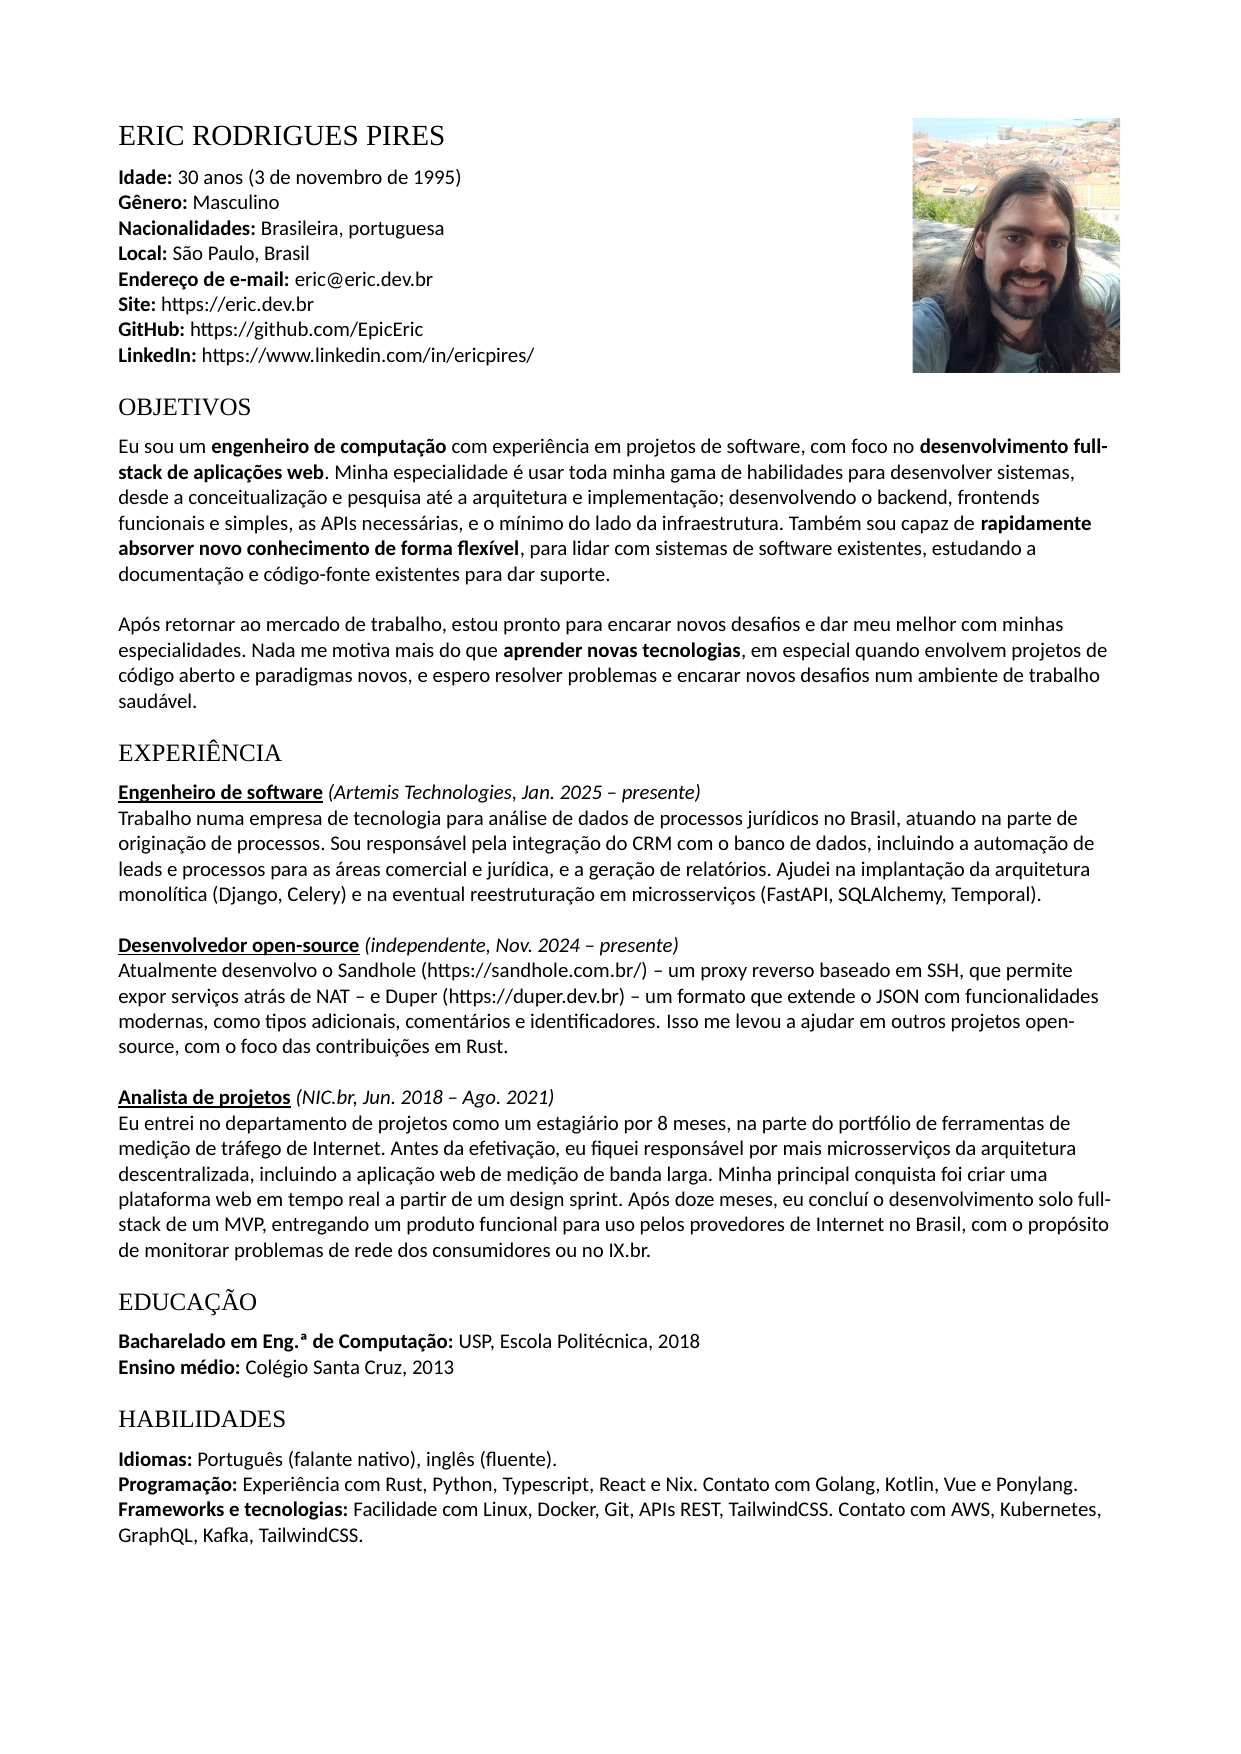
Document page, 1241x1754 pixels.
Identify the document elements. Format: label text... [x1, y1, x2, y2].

text Idiomas: Português (falante nativo), inglês (fluente). [118, 1446, 1122, 1471]
text Eu entrei no departamento de projetos como um estagiário por 8 meses, na parte do portfólio de ferramentas de medição de tráfego de Internet. Antes da efetivação, eu fiquei responsável por mais microsserviços da arquitetura descentralizada, incluindo a aplicação web de medição de banda larga. Minha principal conquista foi criar uma plataforma web em tempo real a partir de um design sprint. Após doze meses, eu concluí o desenvolvimento solo full-stack de um MVP, entregando um produto funcional para uso pelos provedores de Internet no Brasil, com o propósito de monitorar problemas de rede dos consumidores ou no IX.br. [118, 1110, 1122, 1262]
subtitle OBJETIVOS [118, 392, 1122, 421]
text Frameworks e tecnologias: Facilidade com Linux, Docker, Git, APIs REST, TailwindCSS. Contato com AWS, Kubernetes, GraphQL, Kafka, TailwindCSS. [118, 1497, 1122, 1547]
text Analista de projetos (NIC.br, Jun. 2018 – Ago. 2021) [118, 1084, 1122, 1110]
subtitle EDUCAÇÃO [118, 1287, 1122, 1316]
text Trabalho numa empresa de tecnologia para análise de dados de processos jurídicos no Brasil, atuando na parte de originação de processos. Sou responsável pela integração do CRM com o banco de dados, incluindo a automação de leads e processos para as áreas comercial e jurídica, e a geração de relatórios. Ajudei na implantação da arquitetura monolítica (Django, Celery) e na eventual reestruturação em microsserviços (FastAPI, SQLAlchemy, Temporal). [118, 805, 1122, 907]
subtitle EXPERIÊNCIA [118, 738, 1122, 767]
text GitHub: https://github.com/EpicEric [118, 317, 1122, 342]
title Eric Rodrigues Pires [118, 118, 1122, 152]
text Após retornar ao mercado de trabalho, estou pronto para encarar novos desafios e dar meu melhor com minhas especialidades. Nada me motiva mais do que aprender novas tecnologias, em especial quando envolvem projetos de código aberto e paradigmas novos, e espero resolver problemas e encarar novos desafios num ambiente de trabalho saudável. [118, 612, 1122, 713]
subtitle HABILIDADES [118, 1404, 1122, 1433]
text [913, 342, 1122, 367]
text Idade: 30 anos (3 de novembro de 1995) [118, 164, 1122, 189]
text Ensino médio: Colégio Santa Cruz, 2013 [118, 1354, 1122, 1379]
text Eu sou um engenheiro de computação com experiência em projetos de software, com foco no desenvolvimento full-stack de aplicações web. Minha especialidade é usar toda minha gama de habilidades para desenvolver sistemas, desde a conceitualização e pesquisa até a arquitetura e implementação; desenvolvendo o backend, frontends funcionais e simples, as APIs necessárias, e o mínimo do lado da infraestrutura. Também sou capaz de rapidamente absorver novo conhecimento de forma flexível, para lidar com sistemas de software existentes, estudando a documentação e código-fonte existentes para dar suporte. [118, 434, 1122, 586]
text Endereço de e-mail: eric@eric.dev.br [118, 266, 1122, 291]
text Atualmente desenvolvo o Sandhole (https://sandhole.com.br/) – um proxy reverso baseado em SSH, que permite expor serviços atrás de NAT – e Duper (https://duper.dev.br) – um formato que extende o JSON com funcionalidades modernas, como tipos adicionais, comentários e identificadores. Isso me levou a ajudar em outros projetos open-source, com o foco das contribuições em Rust. [118, 957, 1122, 1059]
text LinkedIn: https://www.linkedin.com/in/ericpires/ [118, 342, 912, 367]
text Programação: Experiência com Rust, Python, Typescript, React e Nix. Contato com Golang, Kotlin, Vue e Ponylang. [118, 1471, 1122, 1497]
text Site: https://eric.dev.br [118, 291, 1122, 317]
text Bacharelado em Eng.ª de Computação: USP, Escola Politécnica, 2018 [118, 1329, 1122, 1354]
text Local: São Paulo, Brasil [118, 240, 1122, 266]
text Engenheiro de software (Artemis Technologies, Jan. 2025 – presente) [118, 779, 1122, 805]
text Desenvolvedor open-source (independente, Nov. 2024 – presente) [118, 932, 1122, 957]
text Nacionalidades: Brasileira, portuguesa [118, 215, 1122, 240]
text Gênero: Masculino [118, 189, 1122, 215]
